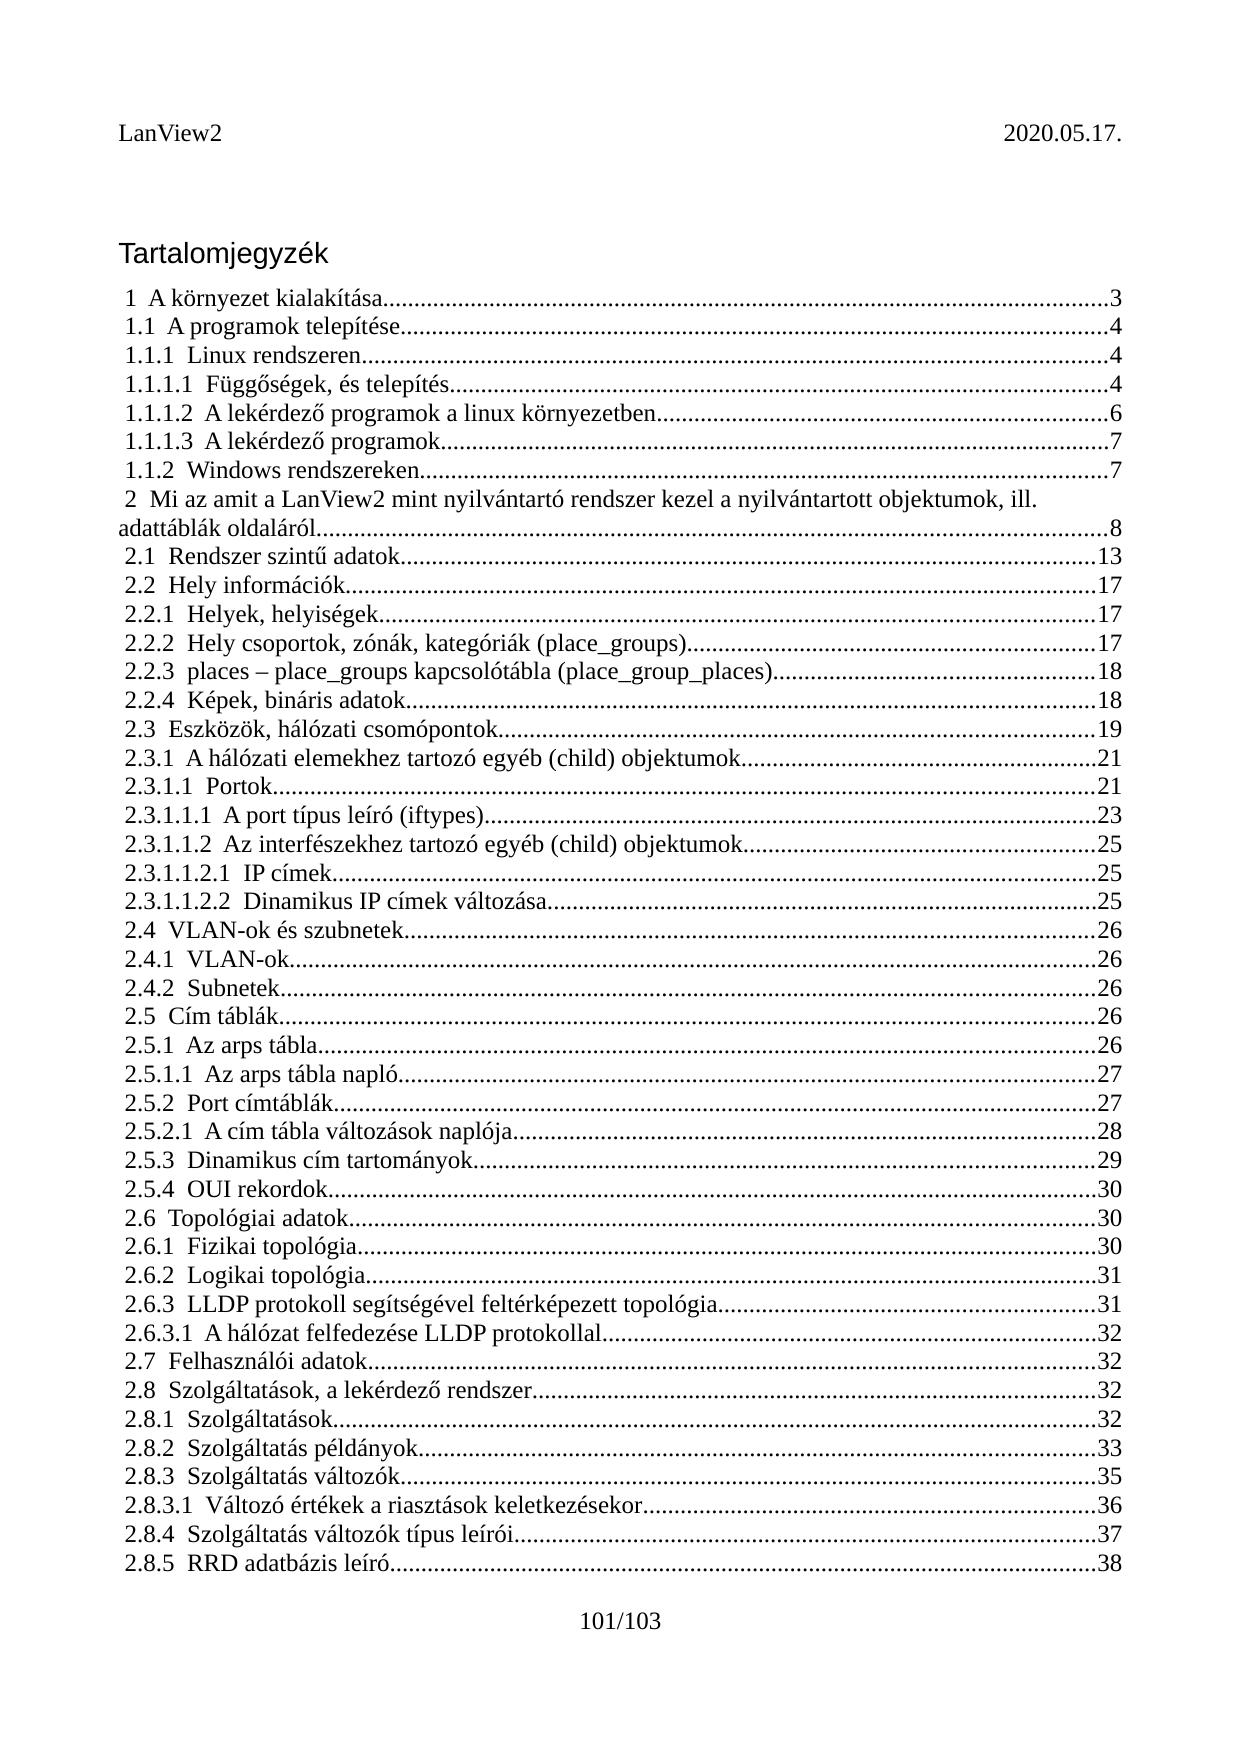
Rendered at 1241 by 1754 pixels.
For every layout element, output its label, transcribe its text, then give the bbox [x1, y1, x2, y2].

text 2.4.2 Subnetek 26 [118, 973, 1122, 1001]
text 2.2.2 Hely csoportok, zónák, kategóriák (place_groups) 17 [118, 628, 1122, 656]
text 2.2.4 Képek, bináris adatok 18 [118, 685, 1122, 714]
text 2.7 Felhasználói adatok 32 [118, 1346, 1122, 1375]
text 2.2.1 Helyek, helyiségek 17 [118, 599, 1122, 628]
text 2.3 Eszközök, hálózati csomópontok 19 [118, 714, 1122, 743]
text 1.1.1 Linux rendszeren 4 [118, 340, 1122, 369]
text 2.5.1 Az arps tábla 26 [118, 1030, 1122, 1059]
text 2.3.1.1.1 A port típus leíró (iftypes) 23 [118, 800, 1122, 829]
subtitle Tartalomjegyzék [118, 237, 1122, 270]
text 2.6.2 Logikai topológia 31 [118, 1260, 1122, 1289]
text 1 A környezet kialakítása 3 [118, 283, 1122, 311]
text 2.8.5 RRD adatbázis leíró 38 [118, 1548, 1122, 1576]
text 2.4.1 VLAN-ok 26 [118, 944, 1122, 973]
text 1.1.1.2 A lekérdező programok a linux környezetben 6 [118, 398, 1122, 426]
text 2.8.2 Szolgáltatás példányok 33 [118, 1433, 1122, 1461]
text 2.5.2 Port címtáblák. 27 [118, 1088, 1122, 1116]
text 1.1.2 Windows rendszereken 7 [118, 455, 1122, 484]
text 2.3.1.1 Portok 21 [118, 771, 1122, 800]
text 2.8.4 Szolgáltatás változók típus leírói 37 [118, 1519, 1122, 1548]
text 1.1.1.3 A lekérdező programok 7 [118, 426, 1122, 455]
text 2.2 Hely információk 17 [118, 570, 1122, 599]
text 2.3.1 A hálózati elemekhez tartozó egyéb (child) objektumok 21 [118, 743, 1122, 771]
text 2.6.3 LLDP protokoll segítségével feltérképezett topológia 31 [118, 1289, 1122, 1318]
text 2.6 Topológiai adatok 30 [118, 1203, 1122, 1231]
text 2.8.3.1 Változó értékek a riasztások keletkezésekor 36 [118, 1490, 1122, 1519]
text 1.1 A programok telepítése 4 [118, 311, 1122, 340]
text 1.1.1.1 Függőségek, és telepítés 4 [118, 369, 1122, 398]
text 2.3.1.1.2.1 IP címek 25 [118, 858, 1122, 886]
text 2.5 Cím táblák 26 [118, 1001, 1122, 1030]
text 2.8.1 Szolgáltatások 32 [118, 1404, 1122, 1433]
text 2.6.1 Fizikai topológia 30 [118, 1231, 1122, 1260]
text 2.8 Szolgáltatások, a lekérdező rendszer 32 [118, 1375, 1122, 1404]
text 2.5.4 OUI rekordok 30 [118, 1174, 1122, 1203]
text 2.5.3 Dinamikus cím tartományok 29 [118, 1145, 1122, 1174]
text 2.6.3.1 A hálózat felfedezése LLDP protokollal 32 [118, 1318, 1122, 1346]
text 2.2.3 places – place_groups kapcsolótábla (place_group_places) 18 [118, 656, 1122, 685]
text 2.5.1.1 Az arps tábla napló 27 [118, 1059, 1122, 1088]
text 2.1 Rendszer szintű adatok 13 [118, 541, 1122, 570]
text 2.4 VLAN-ok és szubnetek 26 [118, 915, 1122, 944]
text 2.3.1.1.2.2 Dinamikus IP címek változása. 25 [118, 886, 1122, 915]
text 2.5.2.1 A cím tábla változások naplója 28 [118, 1116, 1122, 1145]
text 2.8.3 Szolgáltatás változók 35 [118, 1461, 1122, 1490]
text 2.3.1.1.2 Az interfészekhez tartozó egyéb (child) objektumok 25 [118, 829, 1122, 858]
text 2 Mi az amit a LanView2 mint nyilvántartó rendszer kezel a nyilvántartott objektumok, ill. adattáblák oldaláról. 8 [118, 484, 1122, 541]
